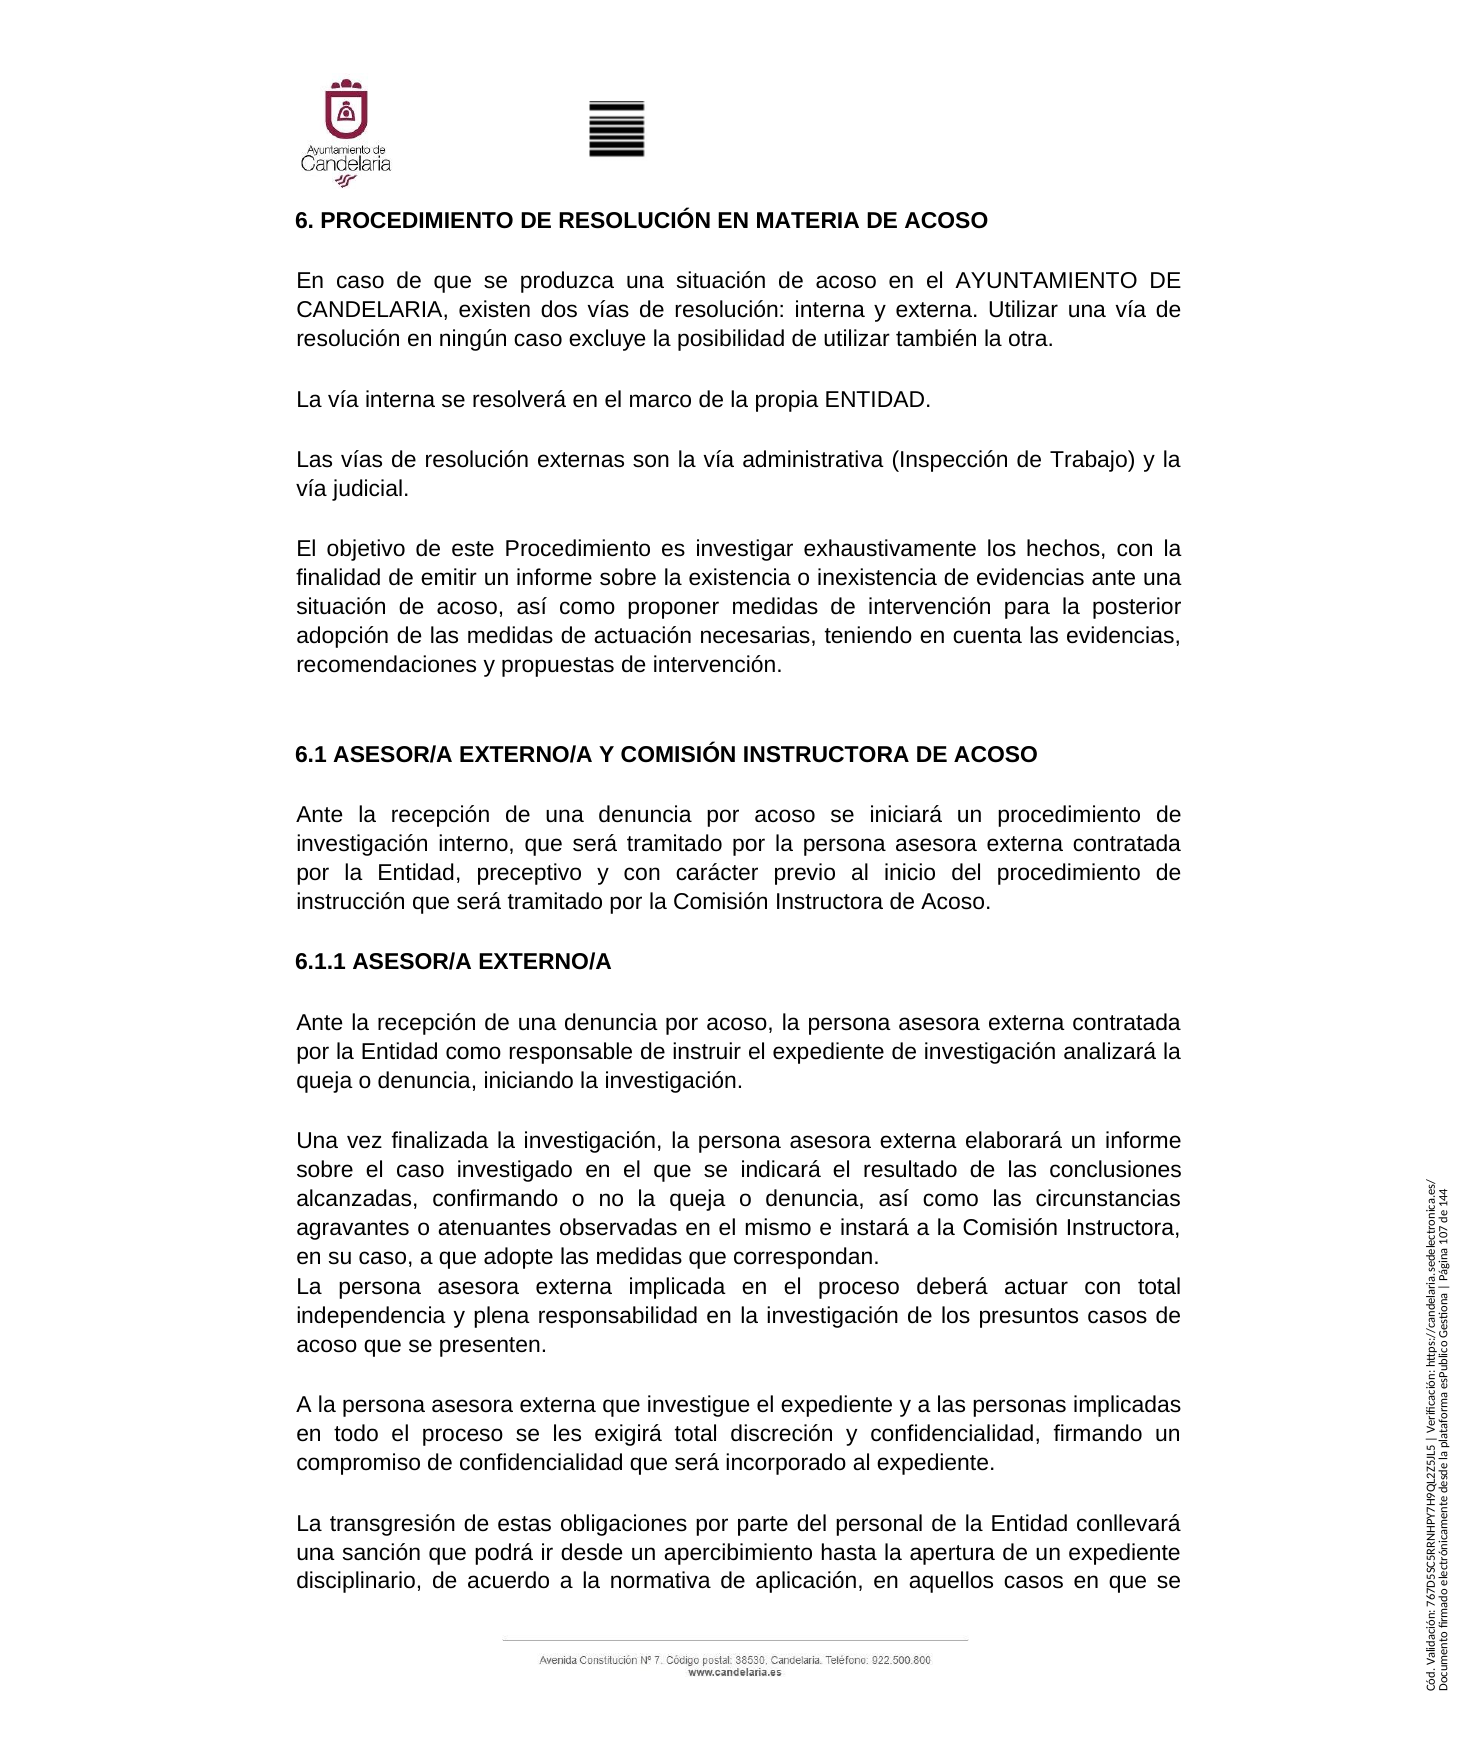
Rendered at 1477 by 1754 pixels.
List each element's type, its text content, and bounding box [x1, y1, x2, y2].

text La vía interna se resolverá en el marco de la propia ENTIDAD. [296, 386, 1182, 412]
text A la persona asesora externa que investigue el expediente y a las personas implicadas en todo el proceso se les exigirá total discreción y confidencialidad, firmando un compromiso de confidencialidad que será incorporado al expediente. [296, 1391, 1182, 1476]
text El objetivo de este Procedimiento es investigar exhaustivamente los hechos, con la finalidad de emitir un informe sobre la existencia o inexistencia de evidencias ante una situación de acoso, así como proponer medidas de intervención para la posterior adopción de las medidas de actuación necesarias, teniendo en cuenta las evidencias, recomendaciones y propuestas de intervención. [296, 535, 1182, 677]
text Ante la recepción de una denuncia por acoso se iniciará un procedimiento de investigación interno, que será tramitado por la persona asesora externa contratada por la Entidad, preceptivo y con carácter previo al inicio del procedimiento de instrucción que será tramitado por la Comisión Instructora de Acoso. [296, 801, 1182, 914]
text Una vez finalizada la investigación, la persona asesora externa elaborará un informe sobre el caso investigado en el que se indicará el resultado de las conclusiones alcanzadas, confirmando o no la queja o denuncia, así como las circunstancias agravantes o atenuantes observadas en el mismo e instará a la Comisión Instructora, en su caso, a que adopte las medidas que correspondan. [296, 1127, 1182, 1269]
text La transgresión de estas obligaciones por parte del personal de la Entidad conllevará una sanción que podrá ir desde un apercibimiento hasta la apertura de un expediente disciplinario, de acuerdo a la normativa de aplicación, en aquellos casos en que se [296, 1509, 1182, 1594]
text En caso de que se produzca una situación de acoso en el AYUNTAMIENTO DE CANDELARIA, existen dos vías de resolución: interna y externa. Utilizar una vía de resolución en ningún caso excluye la posibilidad de utilizar también la otra. [296, 267, 1182, 352]
text La persona asesora externa implicada en el proceso deberá actuar con total independencia y plena responsabilidad en la investigación de los presuntos casos de acoso que se presenten. [296, 1273, 1182, 1357]
subtitle 6. PROCEDIMIENTO DE RESOLUCIÓN EN MATERIA DE ACOSO [295, 207, 1182, 233]
subtitle 6.1.1 ASESOR/A EXTERNO/A [295, 948, 1182, 974]
subtitle 6.1 ASESOR/A EXTERNO/A Y COMISIÓN INSTRUCTORA DE ACOSO [295, 741, 1182, 767]
text Ante la recepción de una denuncia por acoso, la persona asesora externa contratada por la Entidad como responsable de instruir el expediente de investigación analizará la queja o denuncia, iniciando la investigación. [296, 1009, 1182, 1093]
text Las vías de resolución externas son la vía administrativa (Inspección de Trabajo) y la vía judicial. [296, 446, 1182, 501]
